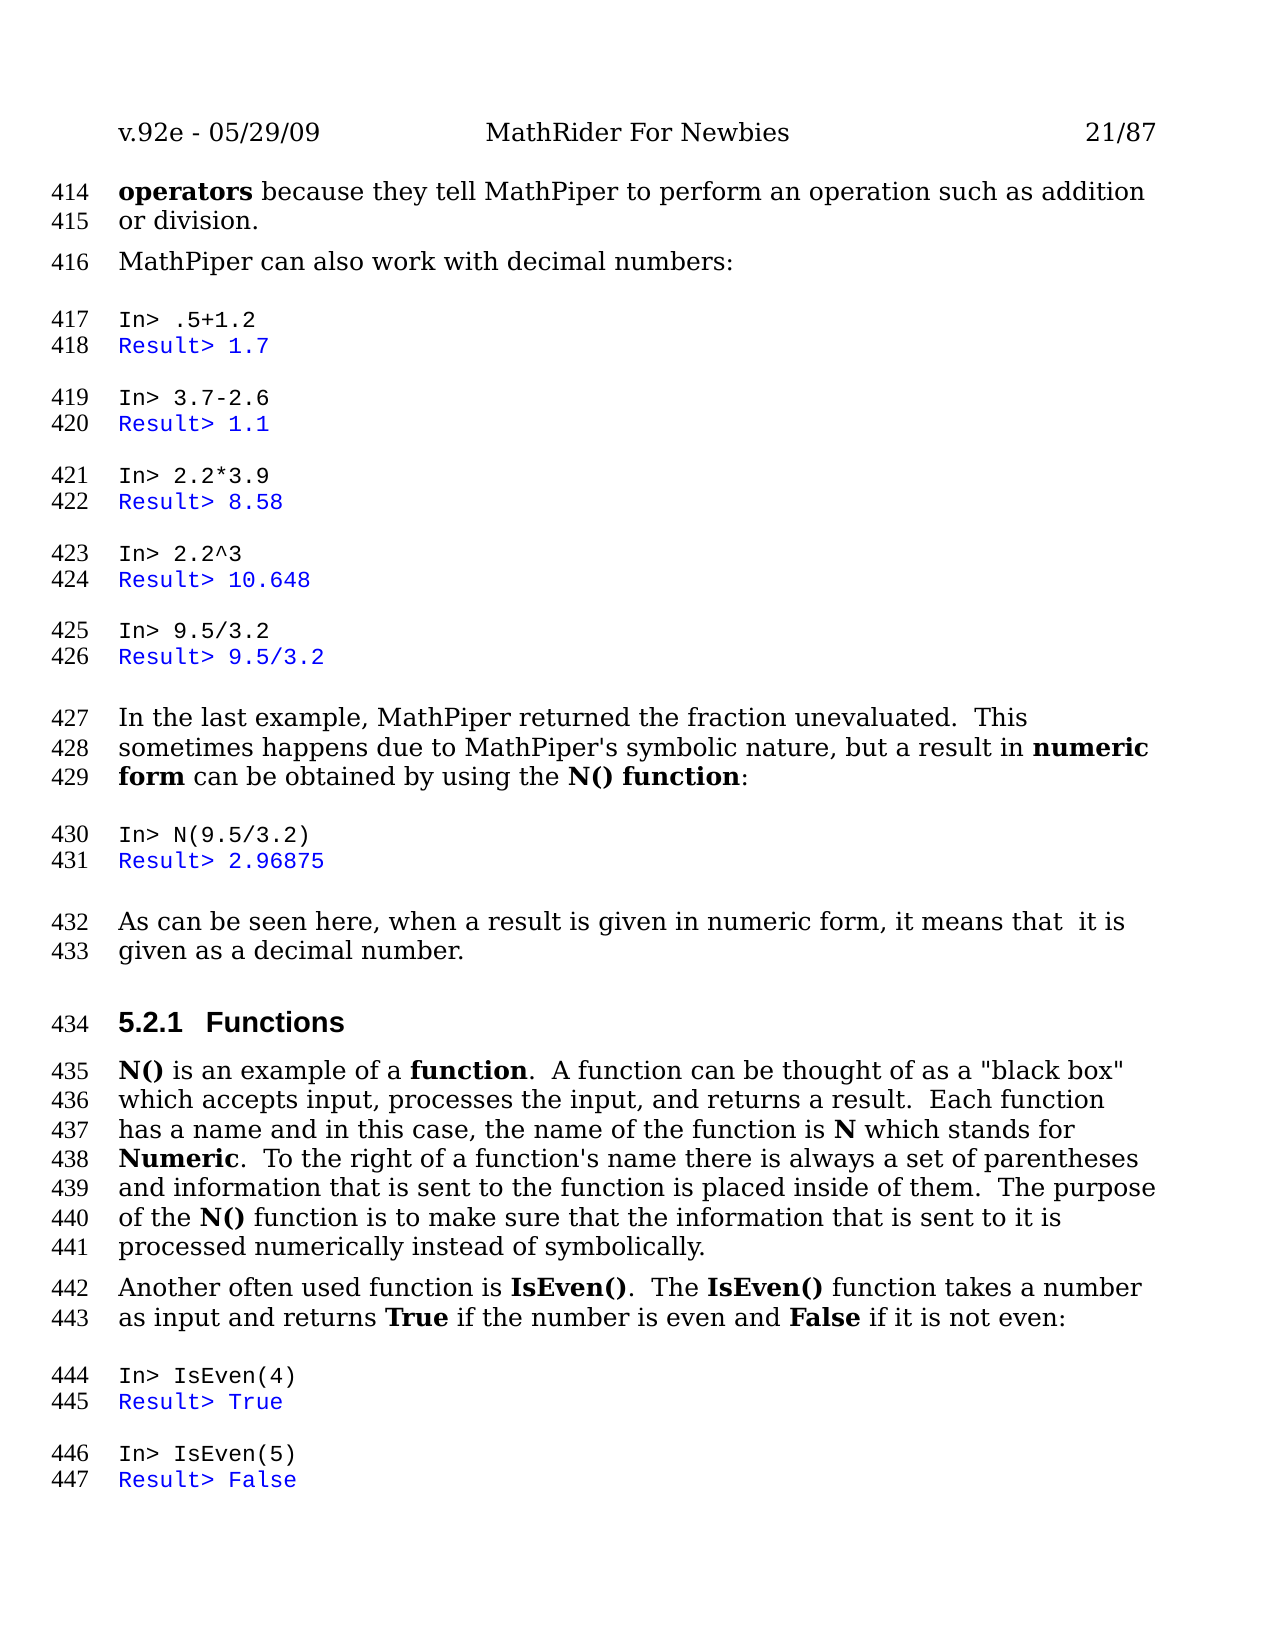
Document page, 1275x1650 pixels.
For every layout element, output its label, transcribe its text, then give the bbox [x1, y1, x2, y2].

text In> IsEven(4) [118, 1364, 1157, 1390]
subtitle Functions [118, 1005, 1157, 1038]
text In> 2.2*3.9 [118, 464, 1157, 490]
text Result> 2.96875 [118, 849, 1157, 875]
text In> 9.5/3.2 [118, 620, 1157, 646]
text Result> 1.1 [118, 412, 1157, 438]
text In the last example, MathPiper returned the fraction unevaluated. This sometimes happens due to MathPiper's symbolic nature, but a result in numeric form can be obtained by using the N() function: [118, 704, 1157, 792]
text In> N(9.5/3.2) [118, 823, 1157, 849]
text In> IsEven(5) [118, 1442, 1157, 1468]
text operators because they tell MathPiper to perform an operation such as addition or division. [118, 177, 1157, 235]
text MathPiper can also work with decimal numbers: [118, 247, 1157, 277]
text Result> 9.5/3.2 [118, 646, 1157, 672]
text Another often used function is IsEven(). The IsEven() function takes a number as input and returns True if the number is even and False if it is not even: [118, 1273, 1157, 1332]
text In> 2.2^3 [118, 542, 1157, 568]
text Result> True [118, 1390, 1157, 1416]
text As can be seen here, when a result is given in numeric form, it means that it is given as a decimal number. [118, 907, 1157, 966]
text Result> 1.7 [118, 334, 1157, 360]
text In> .5+1.2 [118, 308, 1157, 334]
text N() is an example of a function. A function can be thought of as a "black box" which accepts input, processes the input, and returns a result. Each function has a name and in this case, the name of the function is N which stands for Numeric. To the right of a function's name there is always a set of parentheses and information that is sent to the function is placed inside of them. The purpose of the N() function is to make sure that the information that is sent to it is processed numerically instead of symbolically. [118, 1056, 1157, 1261]
text Result> 8.58 [118, 490, 1157, 516]
text Result> False [118, 1468, 1157, 1494]
text In> 3.7-2.6 [118, 386, 1157, 412]
text Result> 10.648 [118, 568, 1157, 594]
